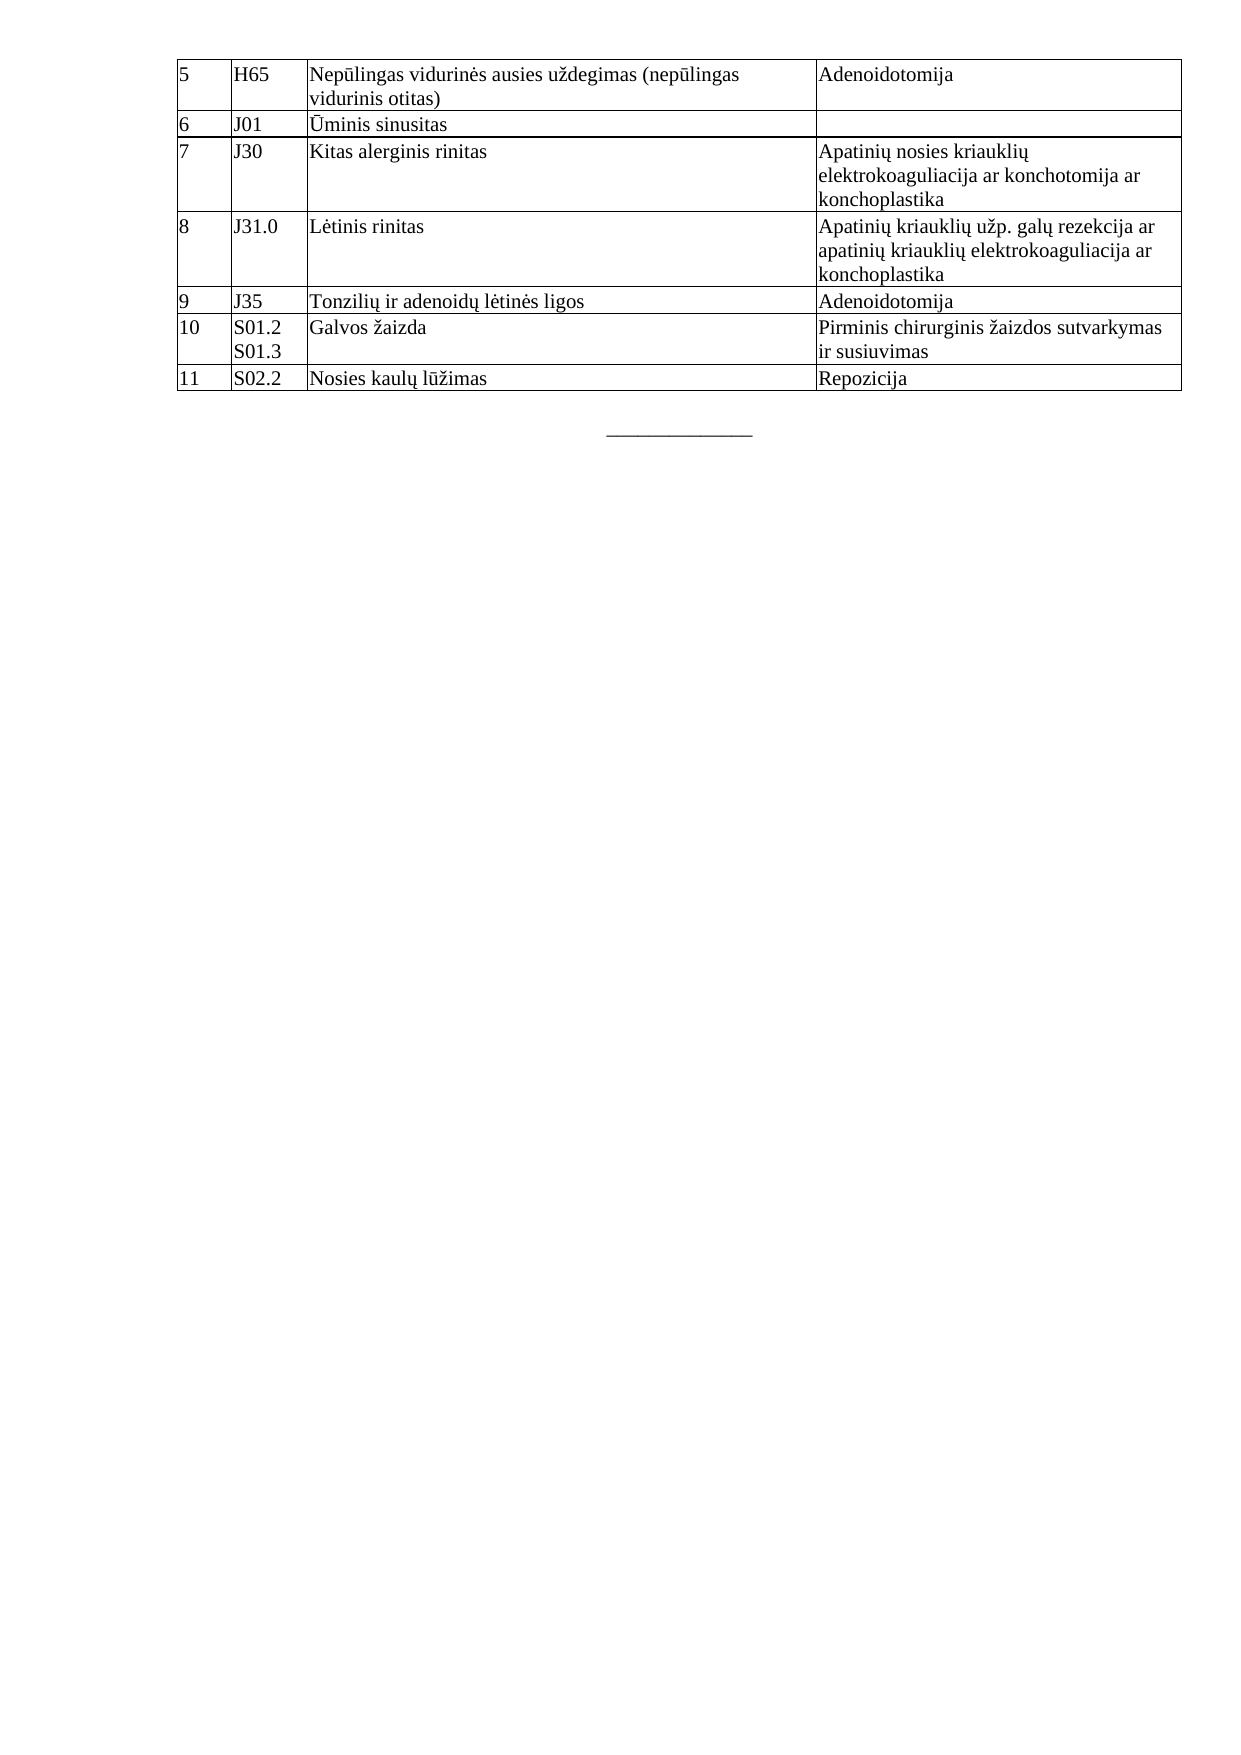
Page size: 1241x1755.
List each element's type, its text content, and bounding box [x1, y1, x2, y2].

table_cell 8 [178, 212, 231, 286]
table_cell Lėtinis rinitas [308, 212, 816, 286]
table_cell Repozicija [817, 365, 1181, 390]
table_cell 11 [178, 365, 231, 390]
table_cell S02.2 [232, 365, 307, 390]
table_cell Apatinių nosies kriauklių elektrokoaguliacija ar konchotomija ar konchoplastika [817, 138, 1181, 211]
table_cell Nepūlingas vidurinės ausies uždegimas (nepūlingas vidurinis otitas) [308, 60, 816, 110]
table_cell J30 [232, 138, 307, 211]
table_cell Nosies kaulų lūžimas [308, 365, 816, 390]
table_cell Adenoidotomija [817, 287, 1181, 313]
table_cell Galvos žaizda [308, 314, 816, 363]
table_cell 5 [178, 60, 231, 110]
table_cell 7 [178, 138, 231, 211]
text ______________ [177, 415, 1181, 439]
table_cell J01 [232, 111, 307, 136]
table_cell J31.0 [232, 212, 307, 286]
table_cell Ūminis sinusitas [308, 111, 816, 136]
table_cell J35 [232, 287, 307, 313]
table_cell Tonzilių ir adenoidų lėtinės ligos [308, 287, 816, 313]
table_cell [817, 111, 1181, 136]
table_cell H65 [232, 60, 307, 110]
table_cell 9 [178, 287, 231, 313]
table_cell Adenoidotomija [817, 60, 1181, 110]
table_cell S01.2 S01.3 [232, 314, 307, 363]
table_cell Apatinių kriauklių užp. galų rezekcija ar apatinių kriauklių elektrokoaguliacija ar konchoplastika [817, 212, 1181, 286]
table_cell 10 [178, 314, 231, 363]
table_cell Kitas alerginis rinitas [308, 138, 816, 211]
table_cell 6 [178, 111, 231, 136]
table_cell Pirminis chirurginis žaizdos sutvarkymas ir susiuvimas [817, 314, 1181, 363]
